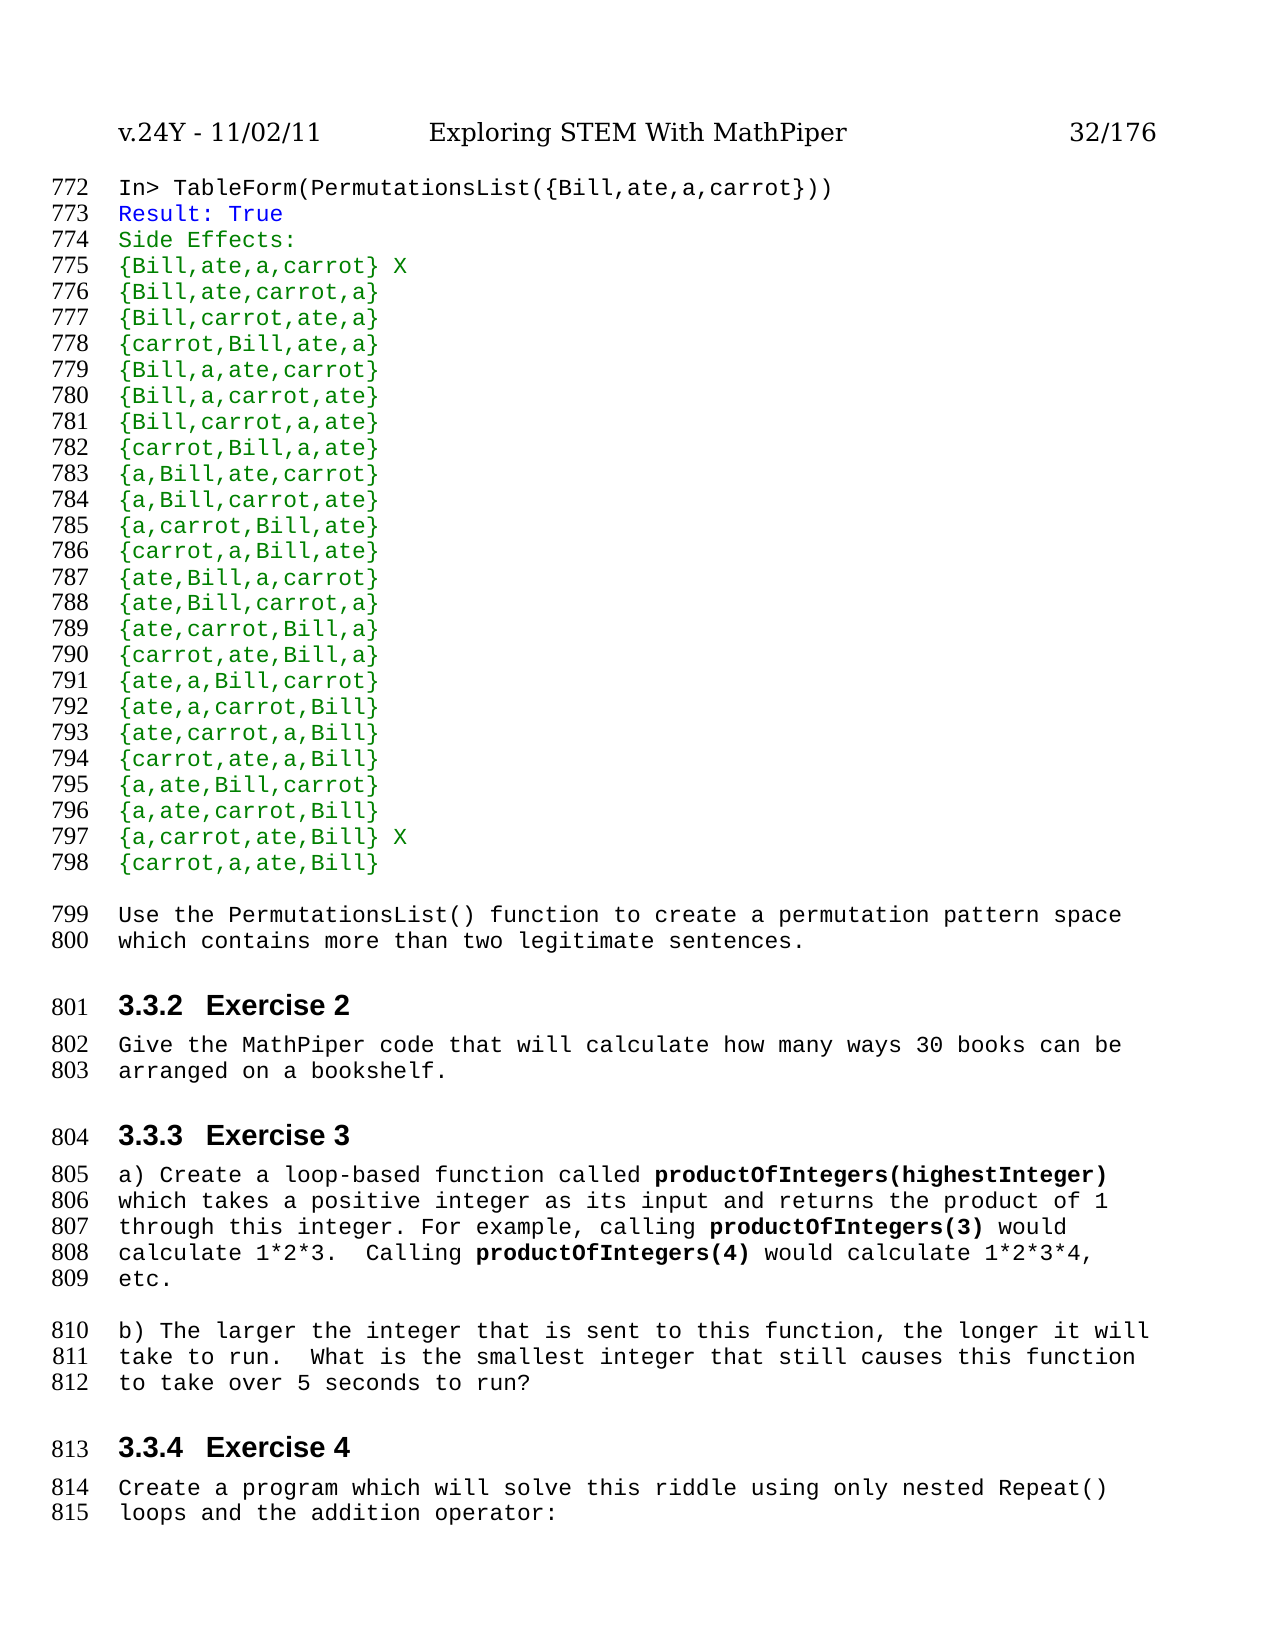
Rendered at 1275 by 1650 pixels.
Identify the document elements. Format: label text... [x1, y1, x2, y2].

text {a,Bill,ate,carrot} [118, 462, 1157, 488]
text {ate,carrot,Bill,a} [118, 618, 1157, 644]
text {ate,carrot,a,Bill} [118, 721, 1157, 747]
text Side Effects: [118, 229, 1157, 254]
subtitle Exercise 2 [118, 988, 1157, 1021]
text Use the PermutationsList() function to create a permutation pattern space which contains more than two legitimate sentences. [118, 903, 1157, 955]
text {carrot,ate,a,Bill} [118, 747, 1157, 773]
text {ate,Bill,a,carrot} [118, 566, 1157, 592]
text Create a program which will solve this riddle using only nested Repeat() loops and the addition operator: [118, 1476, 1157, 1528]
text {ate,a,carrot,Bill} [118, 696, 1157, 721]
text Result: True [118, 203, 1157, 229]
text {Bill,ate,a,carrot} X [118, 254, 1157, 281]
text {a,carrot,Bill,ate} [118, 514, 1157, 540]
text {a,ate,carrot,Bill} [118, 799, 1157, 825]
text {carrot,a,ate,Bill} [118, 851, 1157, 877]
text {Bill,carrot,ate,a} [118, 306, 1157, 332]
text {a,carrot,ate,Bill} X [118, 825, 1157, 851]
subtitle Exercise 4 [118, 1430, 1157, 1464]
text {Bill,carrot,a,ate} [118, 410, 1157, 436]
text {a,Bill,carrot,ate} [118, 488, 1157, 514]
text {Bill,a,carrot,ate} [118, 384, 1157, 410]
text {ate,Bill,carrot,a} [118, 592, 1157, 618]
text {a,ate,Bill,carrot} [118, 773, 1157, 799]
text {carrot,ate,Bill,a} [118, 644, 1157, 669]
text {Bill,ate,carrot,a} [118, 281, 1157, 306]
text b) The larger the integer that is sent to this function, the longer it will take to run. What is the smallest integer that still causes this function to take over 5 seconds to run? [118, 1319, 1157, 1397]
text {ate,a,Bill,carrot} [118, 669, 1157, 696]
text {carrot,a,Bill,ate} [118, 540, 1157, 566]
subtitle Exercise 3 [118, 1118, 1157, 1152]
text Give the MathPiper code that will calculate how many ways 30 books can be arranged on a bookshelf. [118, 1033, 1157, 1085]
text {Bill,a,ate,carrot} [118, 358, 1157, 384]
text In> TableForm(PermutationsList({Bill,ate,a,carrot})) [118, 177, 1157, 203]
text a) Create a loop-based function called productOfIntegers(highestInteger) which takes a positive integer as its input and returns the product of 1 through this integer. For example, calling productOfIntegers(3) would calculate 1*2*3. Calling productOfIntegers(4) would calculate 1*2*3*4, etc. [118, 1164, 1157, 1293]
text {carrot,Bill,a,ate} [118, 436, 1157, 462]
text {carrot,Bill,ate,a} [118, 332, 1157, 358]
